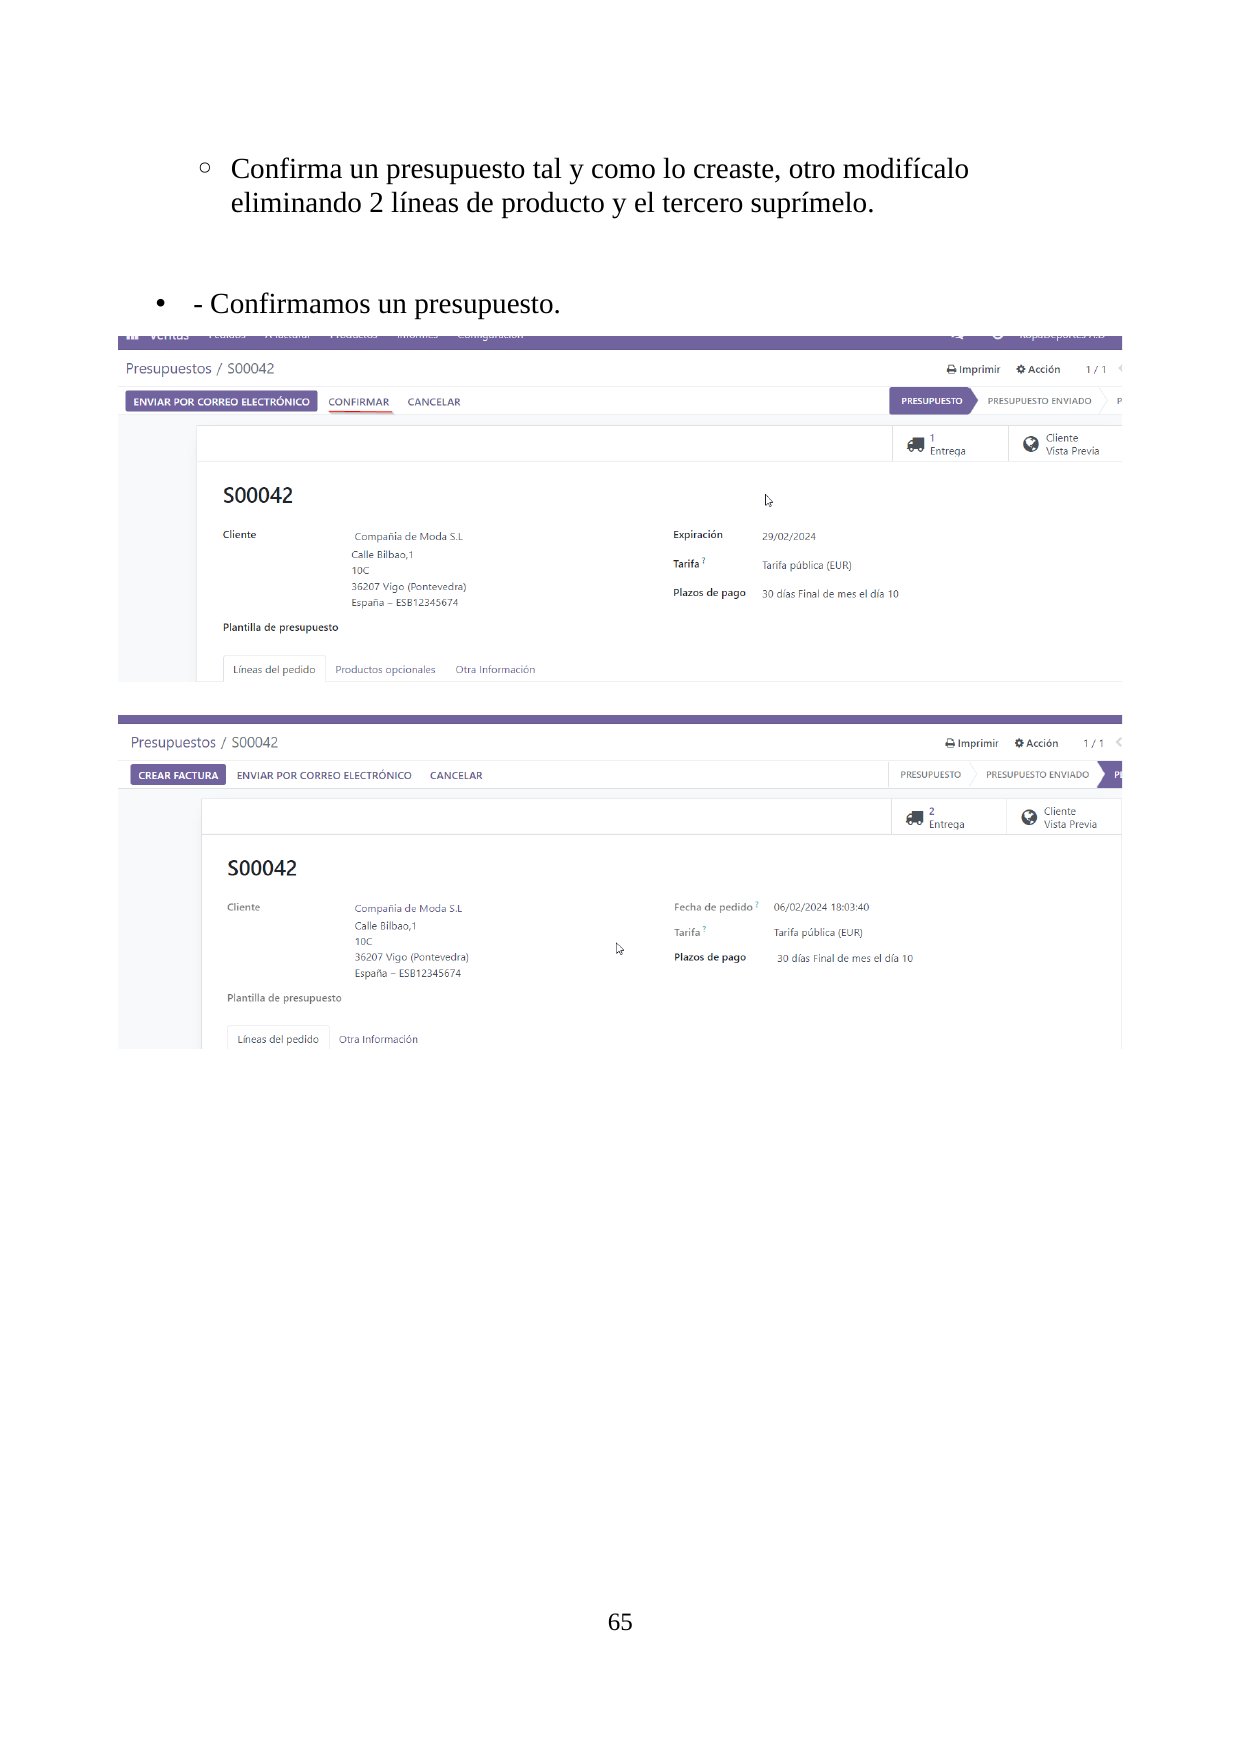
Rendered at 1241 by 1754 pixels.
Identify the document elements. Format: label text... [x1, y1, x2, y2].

list - Confirmamos un presupuesto. [156, 286, 1122, 319]
list eliminando 2 líneas de producto y el tercero suprímelo. [193, 185, 1122, 219]
picture [118, 336, 1123, 682]
list Confirma un presupuesto tal y como lo creaste, otro modifícalo [193, 152, 1122, 185]
picture [118, 715, 1123, 1049]
